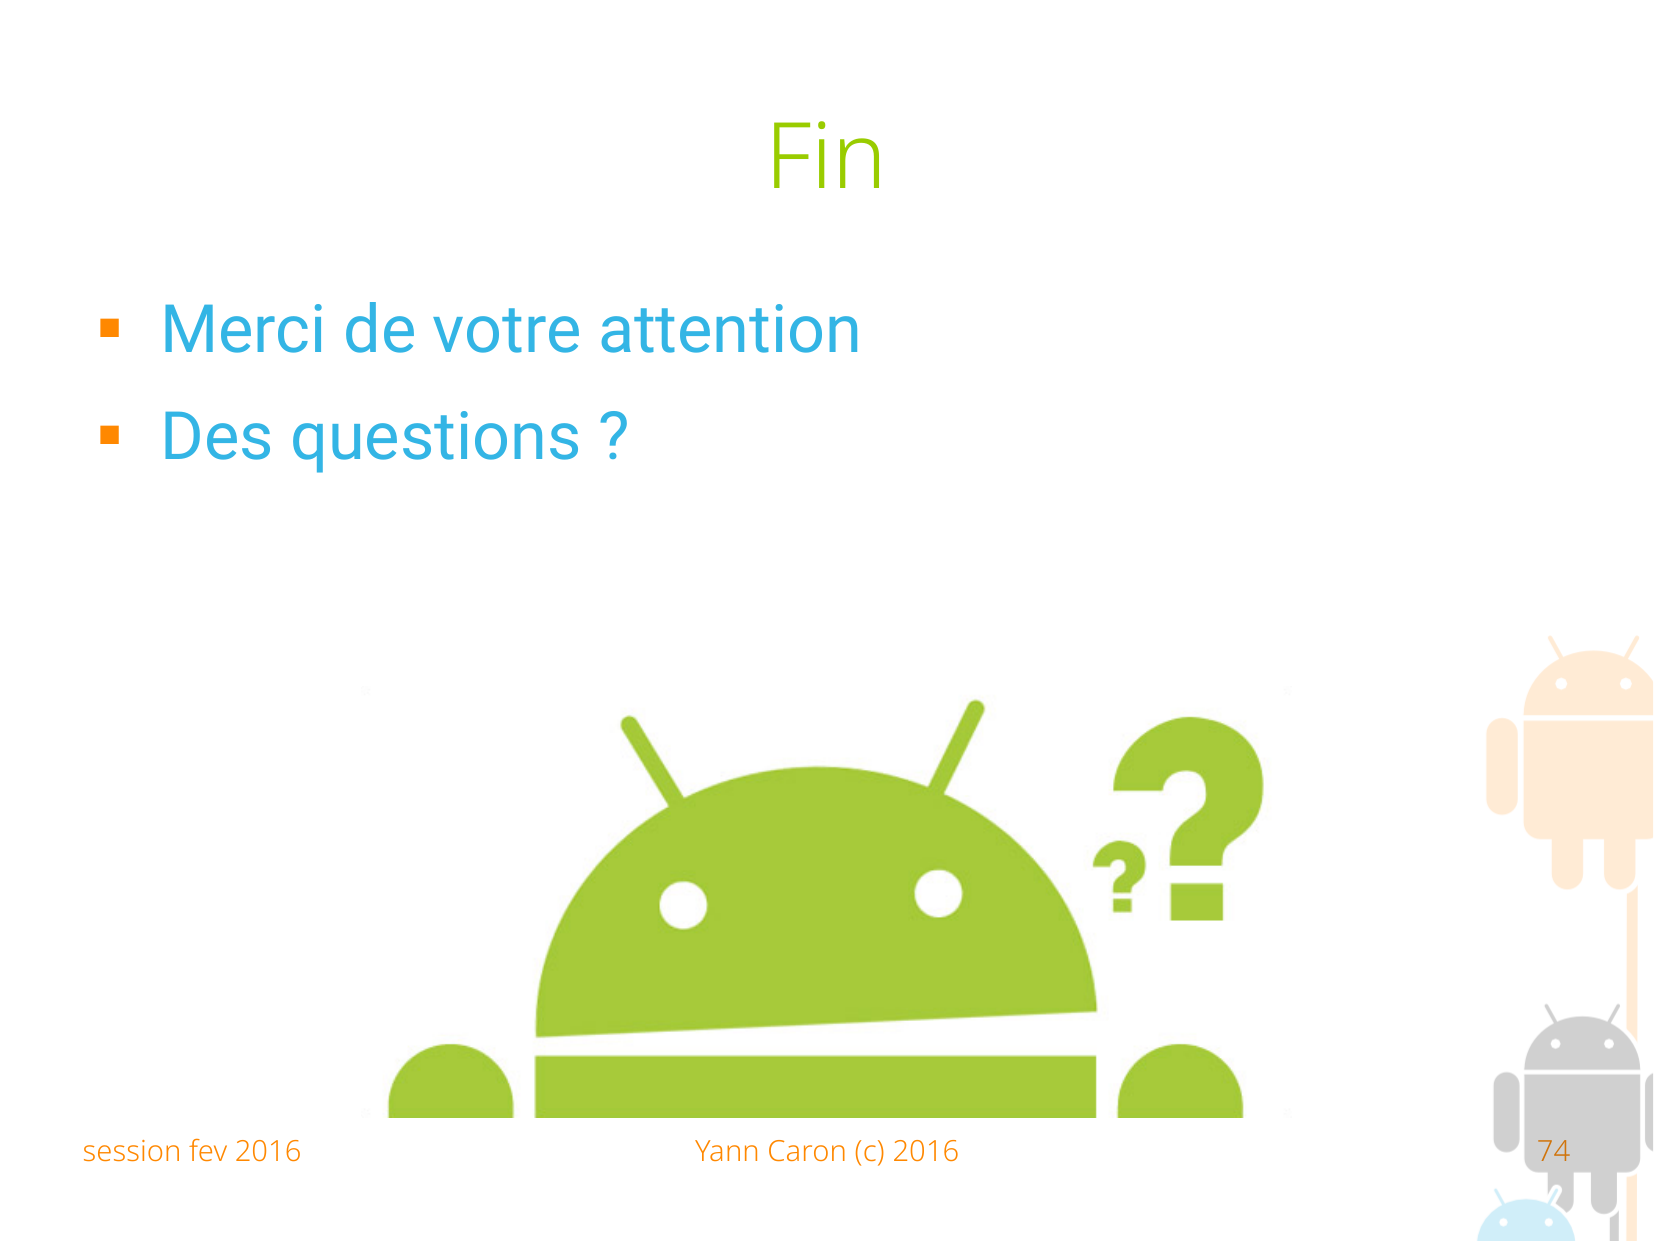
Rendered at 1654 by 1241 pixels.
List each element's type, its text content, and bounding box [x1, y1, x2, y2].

picture [240, 423, 1654, 1241]
title Fin [82, 49, 1571, 257]
list Merci de votre attention Des questions ? [82, 290, 1571, 1010]
